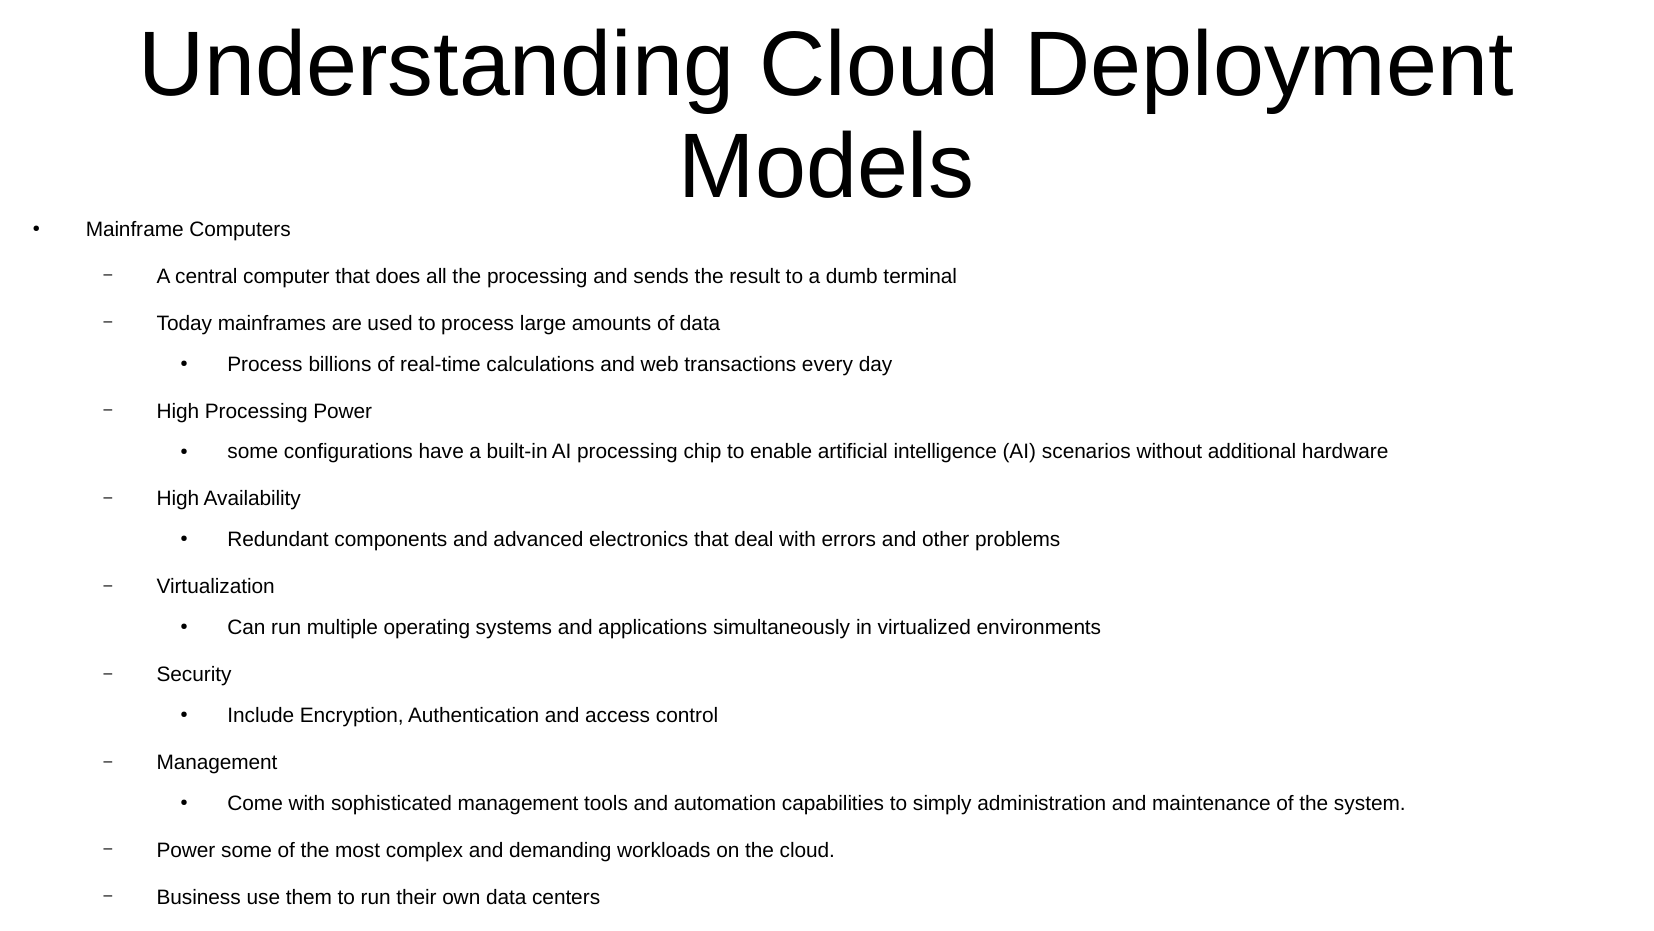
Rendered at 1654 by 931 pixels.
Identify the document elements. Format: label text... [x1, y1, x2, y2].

title Understanding Cloud Deployment Models [82, 12, 1571, 217]
list Mainframe Computers A central computer that does all the processing and sends the result to a dumb terminal Today mainframes are used to process large amounts of data Process billions of real-time calculations and web transactions every day High Processing Power some configurations have a built-in AI processing chip to enable artificial intelligence (AI) scenarios without additional hardware High Availability Redundant components and advanced electronics that deal with errors and other problems Virtualization Can run multiple operating systems and applications simultaneously in virtualized environments Security Include Encryption, Authentication and access control Management Come with sophisticated management tools and automation capabilities to simply administration and maintenance of the system. Power some of the most complex and demanding workloads on the cloud. Business use them to run their own data centers [15, 217, 1571, 916]
